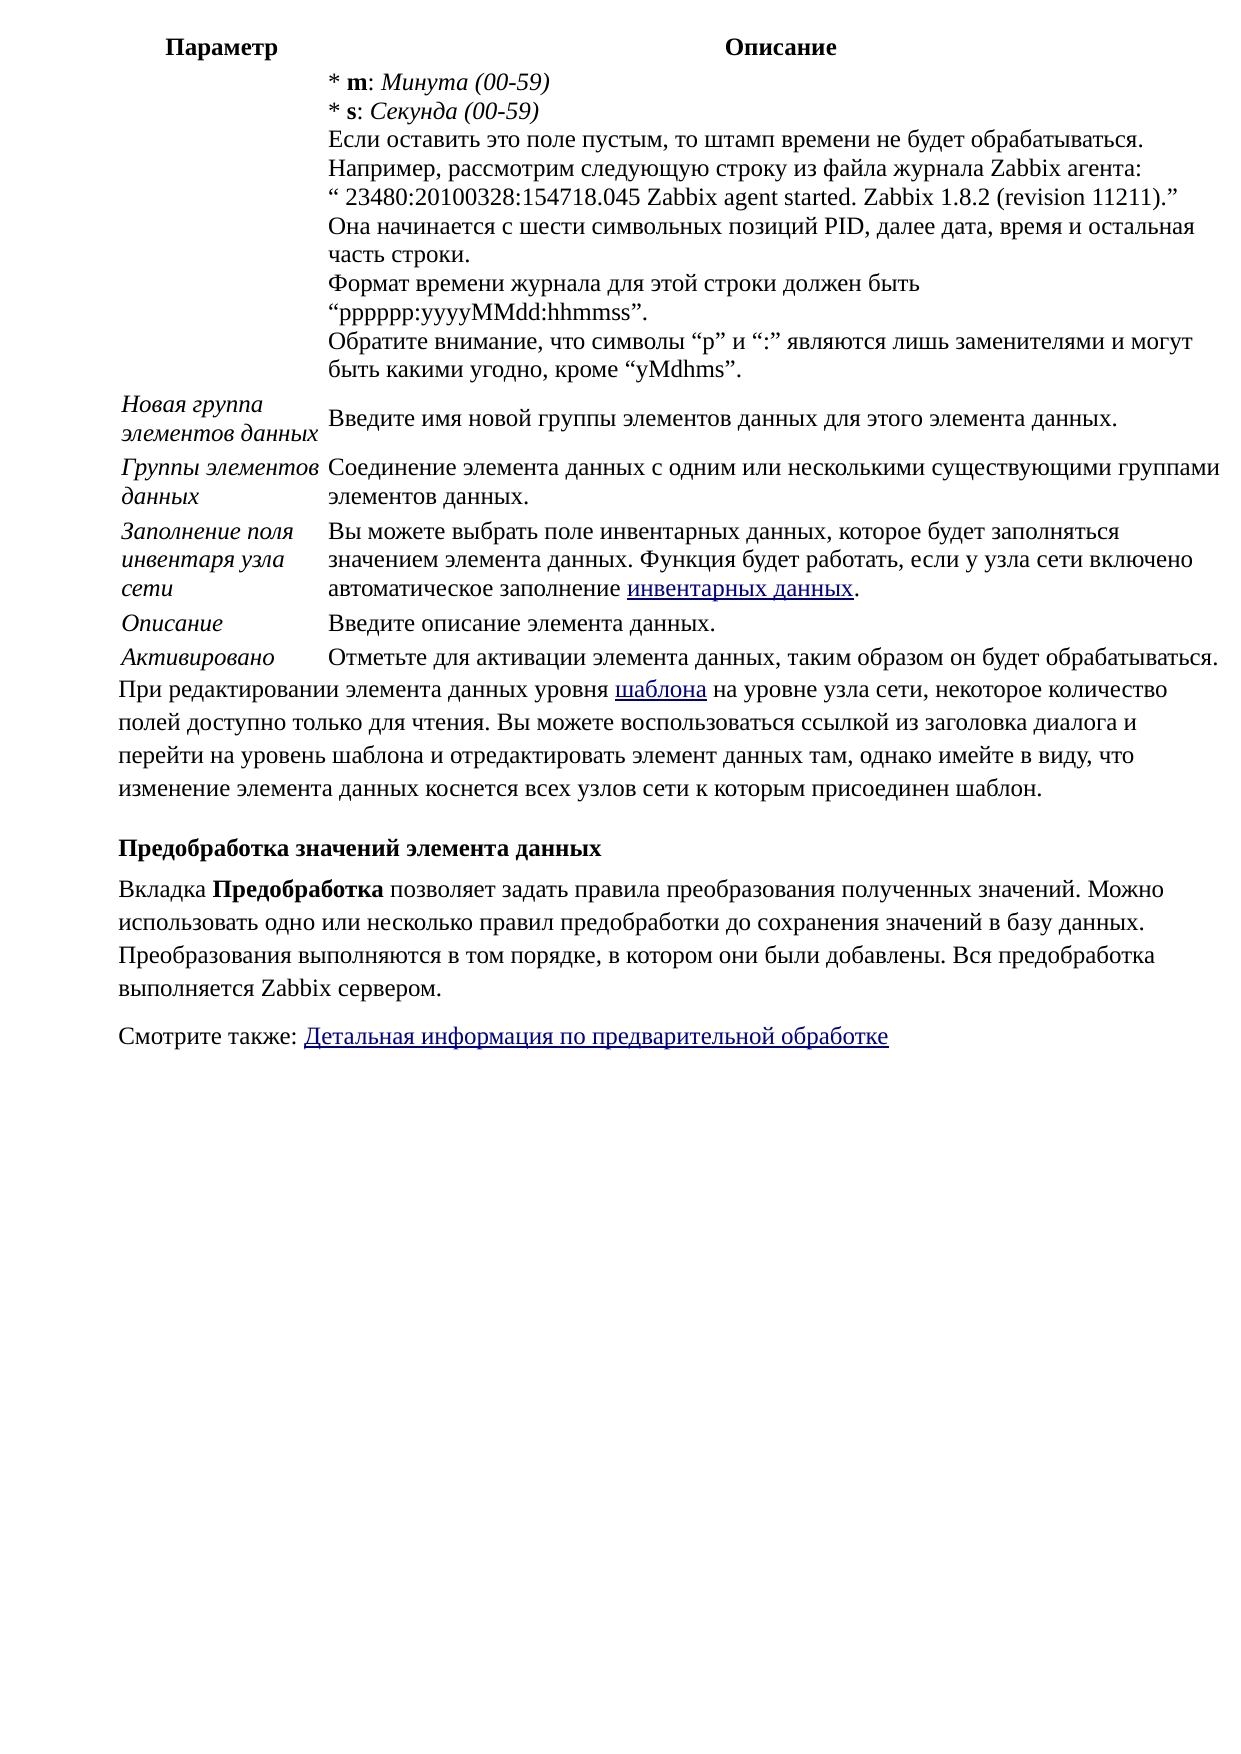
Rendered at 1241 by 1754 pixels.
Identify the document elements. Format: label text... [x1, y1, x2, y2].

table_cell Группы элементов данных [118, 450, 325, 513]
text Смотрите также: Детальная информация по предварительной обработке [118, 1021, 1211, 1050]
table_cell Описание [118, 605, 325, 639]
table_cell Введите описание элемента данных. [325, 605, 1236, 639]
text При редактировании элемента данных уровня шаблона на уровне узла сети, некоторое количество полей доступно только для чтения. Вы можете воспользоваться ссылкой из заголовка диалога и перейти на уровень шаблона и отредактировать элемент данных там, однако имейте в виду, что изменение элемента данных коснется всех узлов сети к которым присоединен шаблон. [118, 674, 1211, 802]
table_header Параметр [118, 30, 325, 64]
table_cell Отметьте для активации элемента данных, таким образом он будет обрабатываться. [325, 640, 1236, 674]
table_cell Активировано [118, 640, 325, 674]
table_header Описание [325, 30, 1236, 64]
table_cell [118, 64, 325, 386]
table_cell Соединение элемента данных с одним или несколькими существующими группами элементов данных. [325, 450, 1236, 513]
table_cell Новая группа элементов данных [118, 386, 325, 449]
subtitle Предобработка значений элемента данных [118, 833, 1211, 862]
table_cell Заполнение поля инвентаря узла сети [118, 513, 325, 605]
table_cell * m: Минута (00-59) * s: Секунда (00-59) Если оставить это поле пустым, то штамп времени не будет обрабатываться. Например, рассмотрим следующую строку из файла журнала Zabbix агента: “ 23480:20100328:154718.045 Zabbix agent started. Zabbix 1.8.2 (revision 11211).” Она начинается с шести символьных позиций PID, далее дата, время и остальная часть строки. Формат времени журнала для этой строки должен быть “pppppp:yyyyMMdd:hhmmss”. Обратите внимание, что символы “p” и “:” являются лишь заменителями и могут быть какими угодно, кроме “yMdhms”. [325, 64, 1236, 386]
text Вкладка Предобработка позволяет задать правила преобразования полученных значений. Можно использовать одно или несколько правил предобработки до сохранения значений в базу данных. Преобразования выполняются в том порядке, в котором они были добавлены. Вся предобработка выполняется Zabbix сервером. [118, 874, 1211, 1002]
table_cell Вы можете выбрать поле инвентарных данных, которое будет заполняться значением элемента данных. Функция будет работать, если у узла сети включено автоматическое заполнение инвентарных данных. [325, 513, 1236, 605]
table_cell Введите имя новой группы элементов данных для этого элемента данных. [325, 386, 1236, 449]
